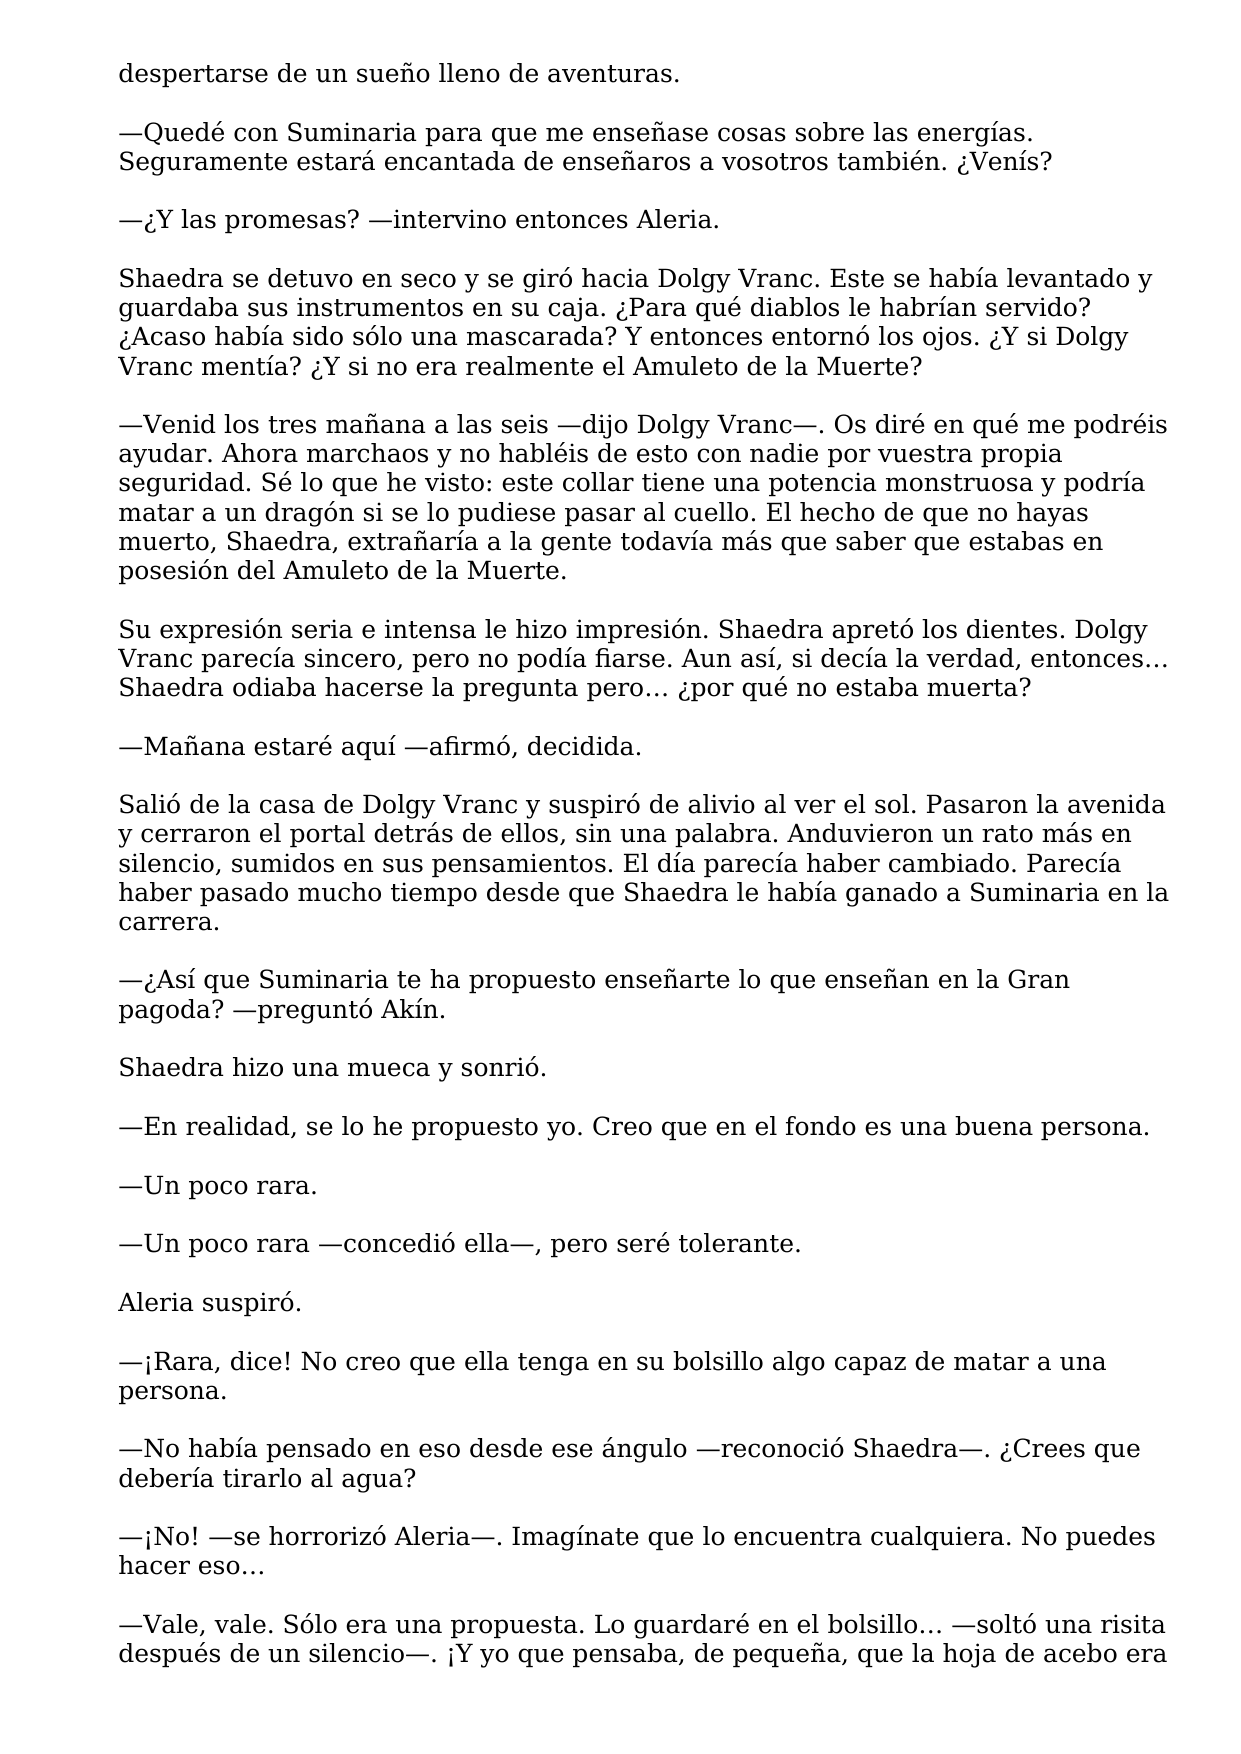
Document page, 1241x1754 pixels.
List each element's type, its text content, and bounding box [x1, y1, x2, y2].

text Salió de la casa de Dolgy Vranc y suspiró de alivio al ver el sol. Pasaron la avenida y cerraron el portal detrás de ellos, sin una palabra. Anduvieron un rato más en silencio, sumidos en sus pensamientos. El día parecía haber cambiado. Parecía haber pasado mucho tiempo desde que Shaedra le había ganado a Suminaria en la carrera. [118, 790, 1181, 936]
text —Quedé con Suminaria para que me enseñase cosas sobre las energías. Seguramente estará encantada de enseñaros a vosotros también. ¿Venís? [118, 118, 1181, 176]
text —Un poco rara. [118, 1171, 1181, 1200]
text —Mañana estaré aquí —afirmó, decidida. [118, 732, 1181, 761]
text despertarse de un sueño lleno de aventuras. [118, 59, 1181, 88]
text Su expresión seria e intensa le hizo impresión. Shaedra apretó los dientes. Dolgy Vranc parecía sincero, pero no podía fiarse. Aun así, si decía la verdad, entonces… Shaedra odiaba hacerse la pregunta pero… ¿por qué no estaba muerta? [118, 615, 1181, 702]
text —¡Rara, dice! No creo que ella tenga en su bolsillo algo capaz de matar a una persona. [118, 1347, 1181, 1405]
text —Venid los tres mañana a las seis —dijo Dolgy Vranc—. Os diré en qué me podréis ayudar. Ahora marchaos y no habléis de esto con nadie por vuestra propia seguridad. Sé lo que he visto: este collar tiene una potencia monstruosa y podría matar a un dragón si se lo pudiese pasar al cuello. El hecho de que no hayas muerto, Shaedra, extrañaría a la gente todavía más que saber que estabas en posesión del Amuleto de la Muerte. [118, 410, 1181, 585]
text —Vale, vale. Sólo era una propuesta. Lo guardaré en el bolsillo… —soltó una risita después de un silencio—. ¡Y yo que pensaba, de pequeña, que la hoja de acebo era [118, 1610, 1181, 1668]
text —¿Así que Suminaria te ha propuesto enseñarte lo que enseñan en la Gran pagoda? —preguntó Akín. [118, 966, 1181, 1024]
text —No había pensado en eso desde ese ángulo —reconoció Shaedra—. ¿Crees que debería tirarlo al agua? [118, 1434, 1181, 1493]
text Aleria suspiró. [118, 1288, 1181, 1317]
text —Un poco rara —concedió ella—, pero seré tolerante. [118, 1229, 1181, 1259]
text Shaedra se detuvo en seco y se giró hacia Dolgy Vranc. Este se había levantado y guardaba sus instrumentos en su caja. ¿Para qué diablos le habrían servido? ¿Acaso había sido sólo una mascarada? Y entonces entornó los ojos. ¿Y si Dolgy Vranc mentía? ¿Y si no era realmente el Amuleto de la Muerte? [118, 264, 1181, 381]
text —En realidad, se lo he propuesto yo. Creo que en el fondo es una buena persona. [118, 1112, 1181, 1141]
text Shaedra hizo una mueca y sonrió. [118, 1053, 1181, 1083]
text —¿Y las promesas? —intervino entonces Aleria. [118, 206, 1181, 235]
text —¡No! —se horrorizó Aleria—. Imagínate que lo encuentra cualquiera. No puedes hacer eso… [118, 1522, 1181, 1581]
